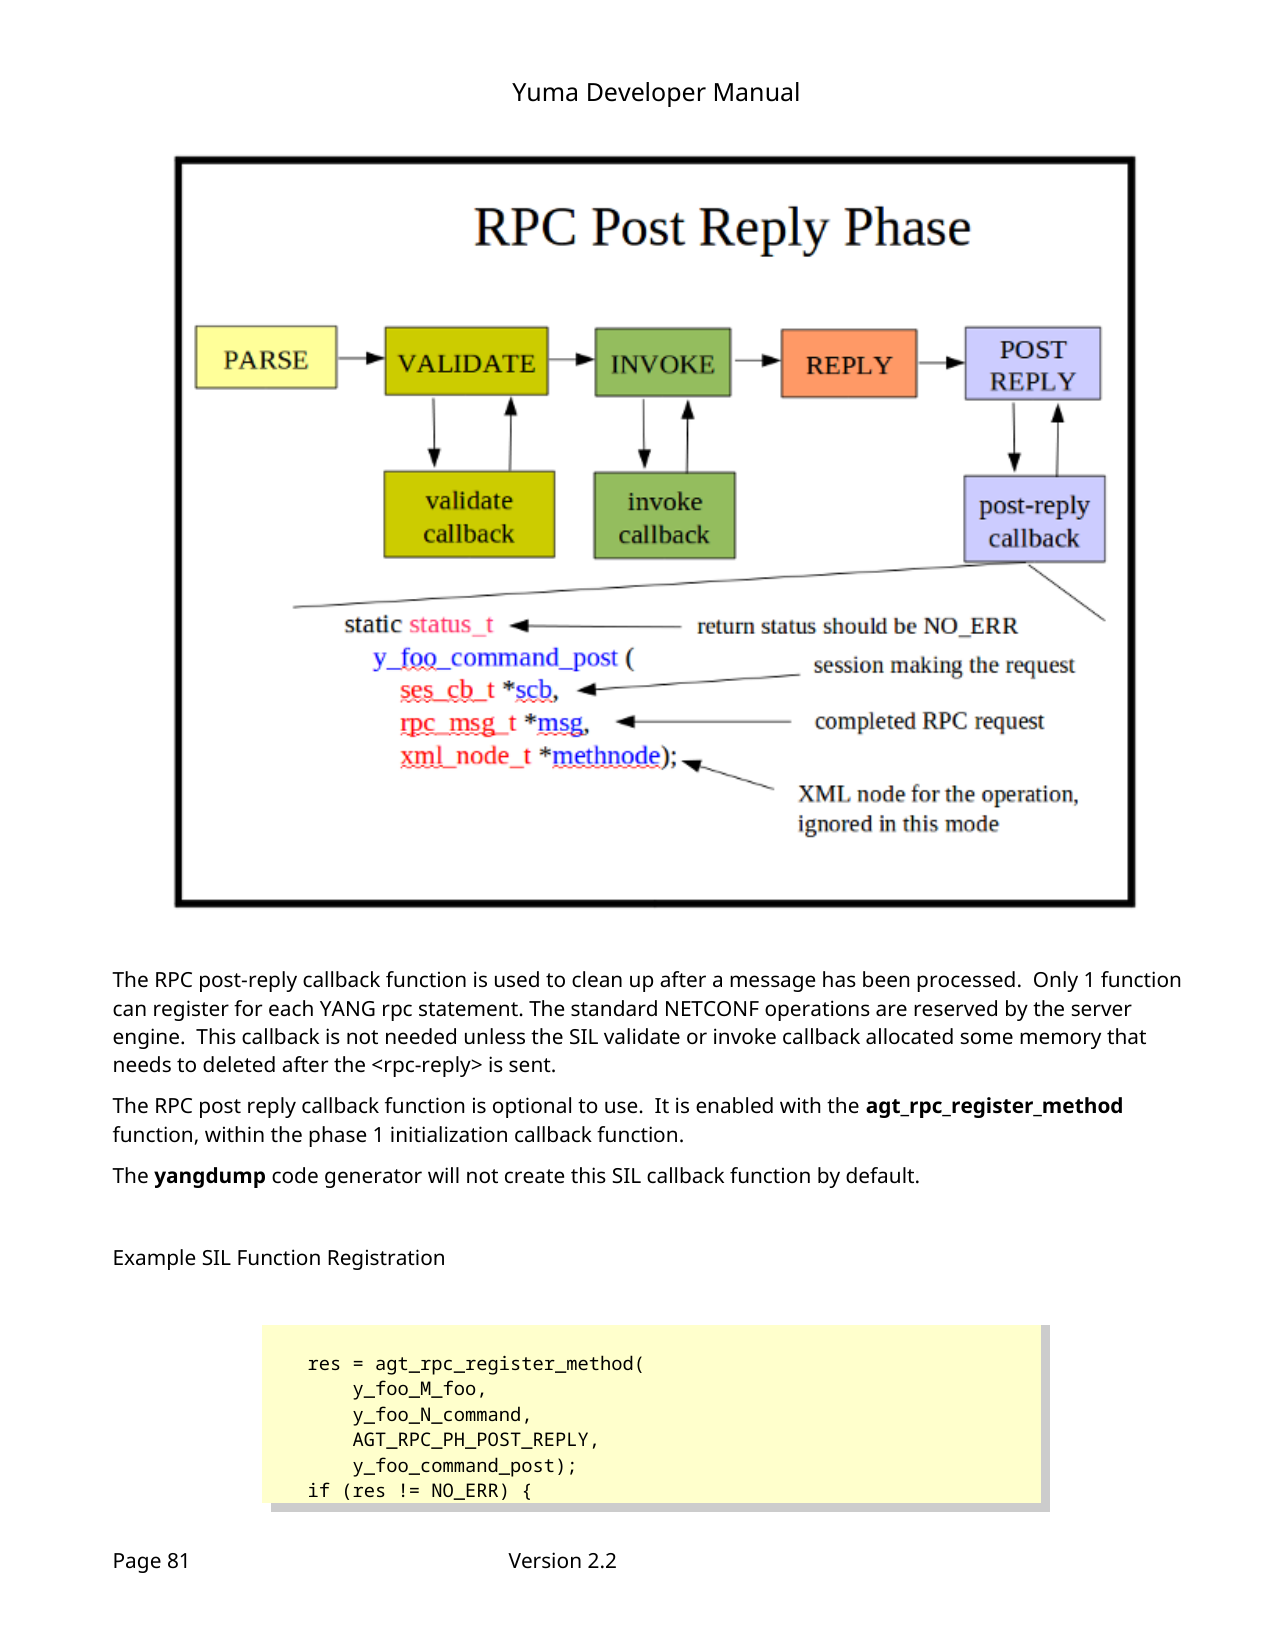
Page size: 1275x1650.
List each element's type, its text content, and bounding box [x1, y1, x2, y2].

text y_foo_M_foo, [262, 1376, 1041, 1401]
text y_foo_command_post); [262, 1452, 1041, 1478]
text The RPC post reply callback function is optional to use. It is enabled with the agt_rpc_register_method function, within the phase 1 initialization callback function. [112, 1092, 1200, 1148]
text res = agt_rpc_register_method( [262, 1350, 1041, 1376]
text The yangdump code generator will not create this SIL callback function by default. [112, 1161, 1200, 1189]
text if (res != NO_ERR) { [262, 1478, 1041, 1503]
text y_foo_N_command, [262, 1401, 1041, 1427]
picture [143, 138, 1170, 925]
text Example SIL Function Registration [112, 1243, 1200, 1271]
text The RPC post-reply callback function is used to clean up after a message has been processed. Only 1 function can register for each YANG rpc statement. The standard NETCONF operations are reserved by the server engine. This callback is not needed unless the SIL validate or invoke callback allocated some memory that needs to deleted after the <rpc-reply> is sent. [112, 965, 1200, 1079]
text AGT_RPC_PH_POST_REPLY, [262, 1427, 1041, 1452]
